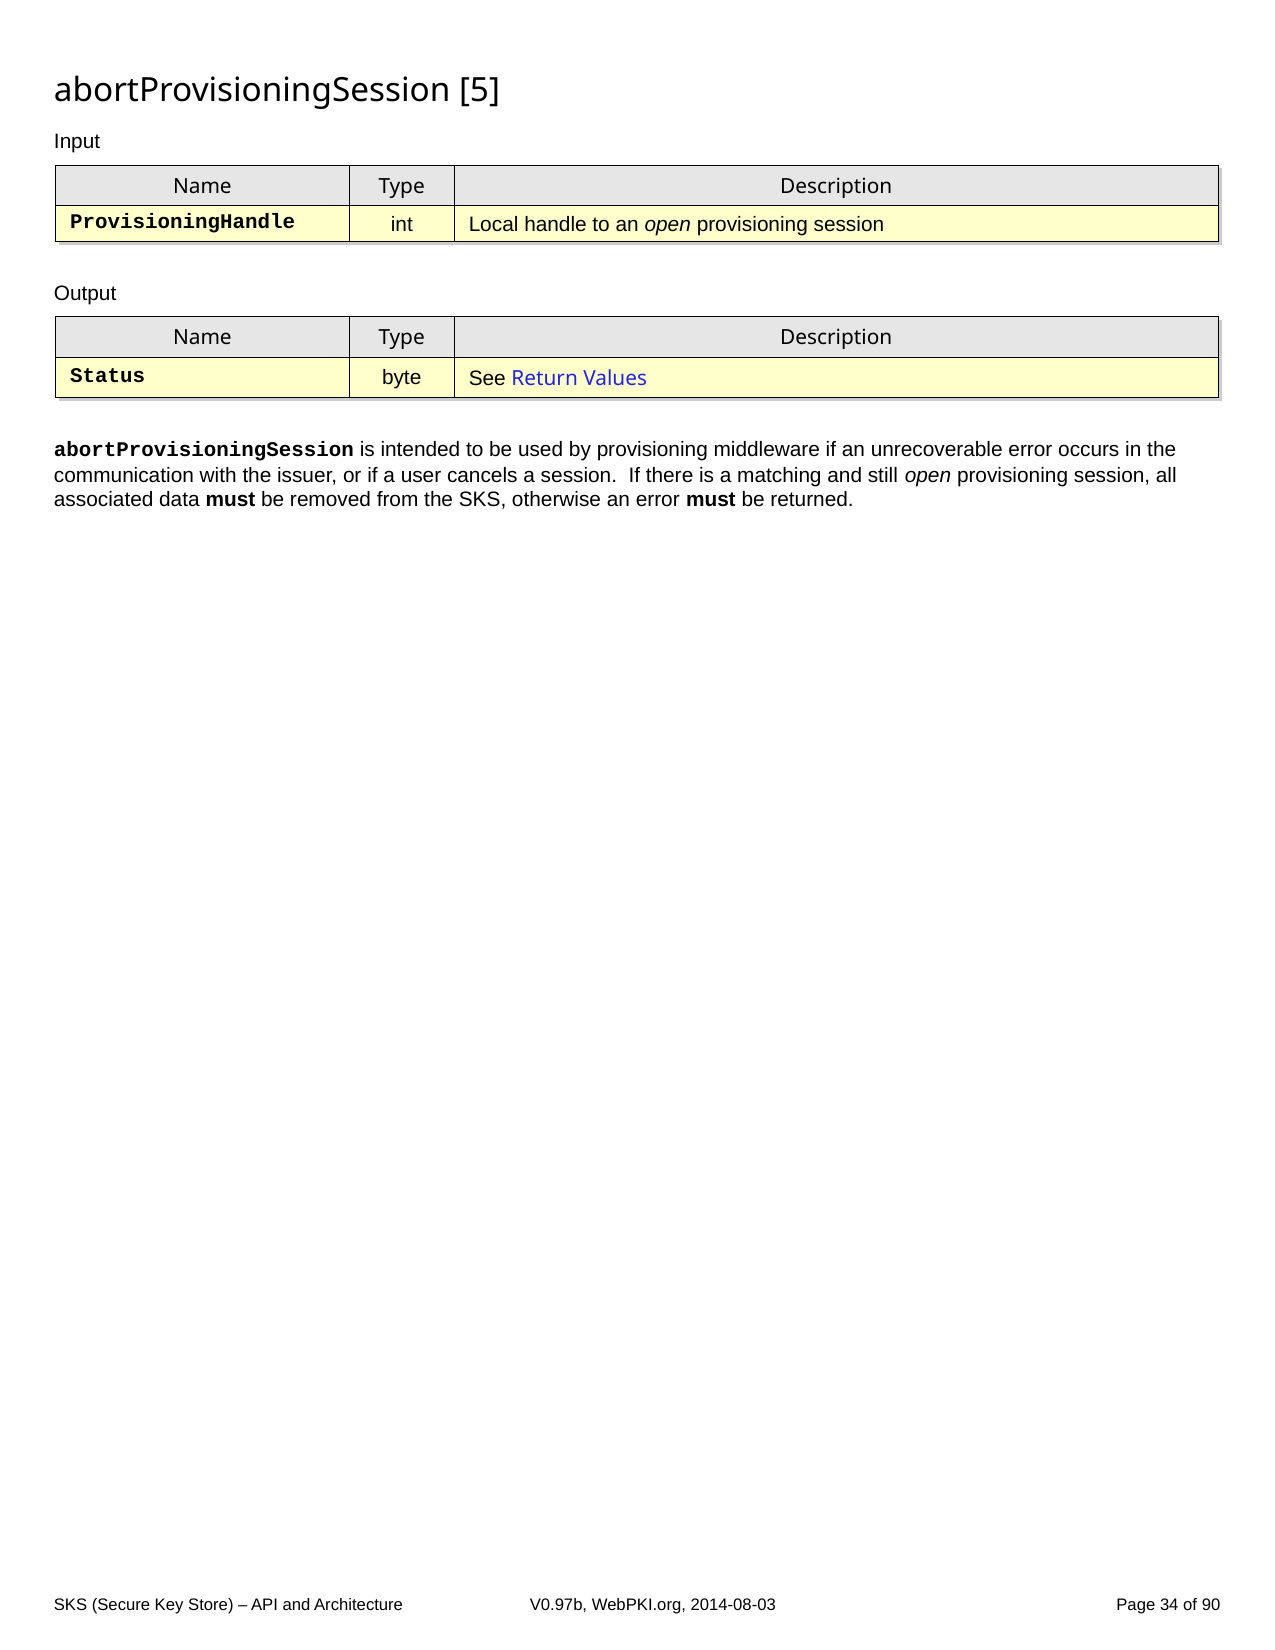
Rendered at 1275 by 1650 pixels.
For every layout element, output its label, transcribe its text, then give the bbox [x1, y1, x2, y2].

table_cell int [350, 206, 454, 241]
table_header Description [455, 166, 1218, 205]
text Output [54, 281, 1221, 304]
table_cell byte [350, 358, 454, 397]
subtitle abortProvisioningSession [5] [54, 66, 1221, 111]
text abortProvisioningSession is intended to be used by provisioning middleware if an unrecoverable error occurs in the communication with the issuer, or if a user cancels a session. If there is a matching and still open provisioning session, all associated data must be removed from the SKS, otherwise an error must be returned. [54, 437, 1221, 510]
table_header Type [350, 166, 454, 205]
table_header Type [350, 317, 454, 357]
table_header Description [455, 317, 1218, 357]
table_header Name [56, 166, 349, 205]
table_cell ProvisioningHandle [56, 206, 349, 241]
table_cell Local handle to an open provisioning session [455, 206, 1218, 241]
table_header Name [56, 317, 349, 357]
table_cell See Return Values [455, 358, 1218, 397]
text Input [54, 129, 1221, 153]
table_cell Status [56, 358, 349, 397]
